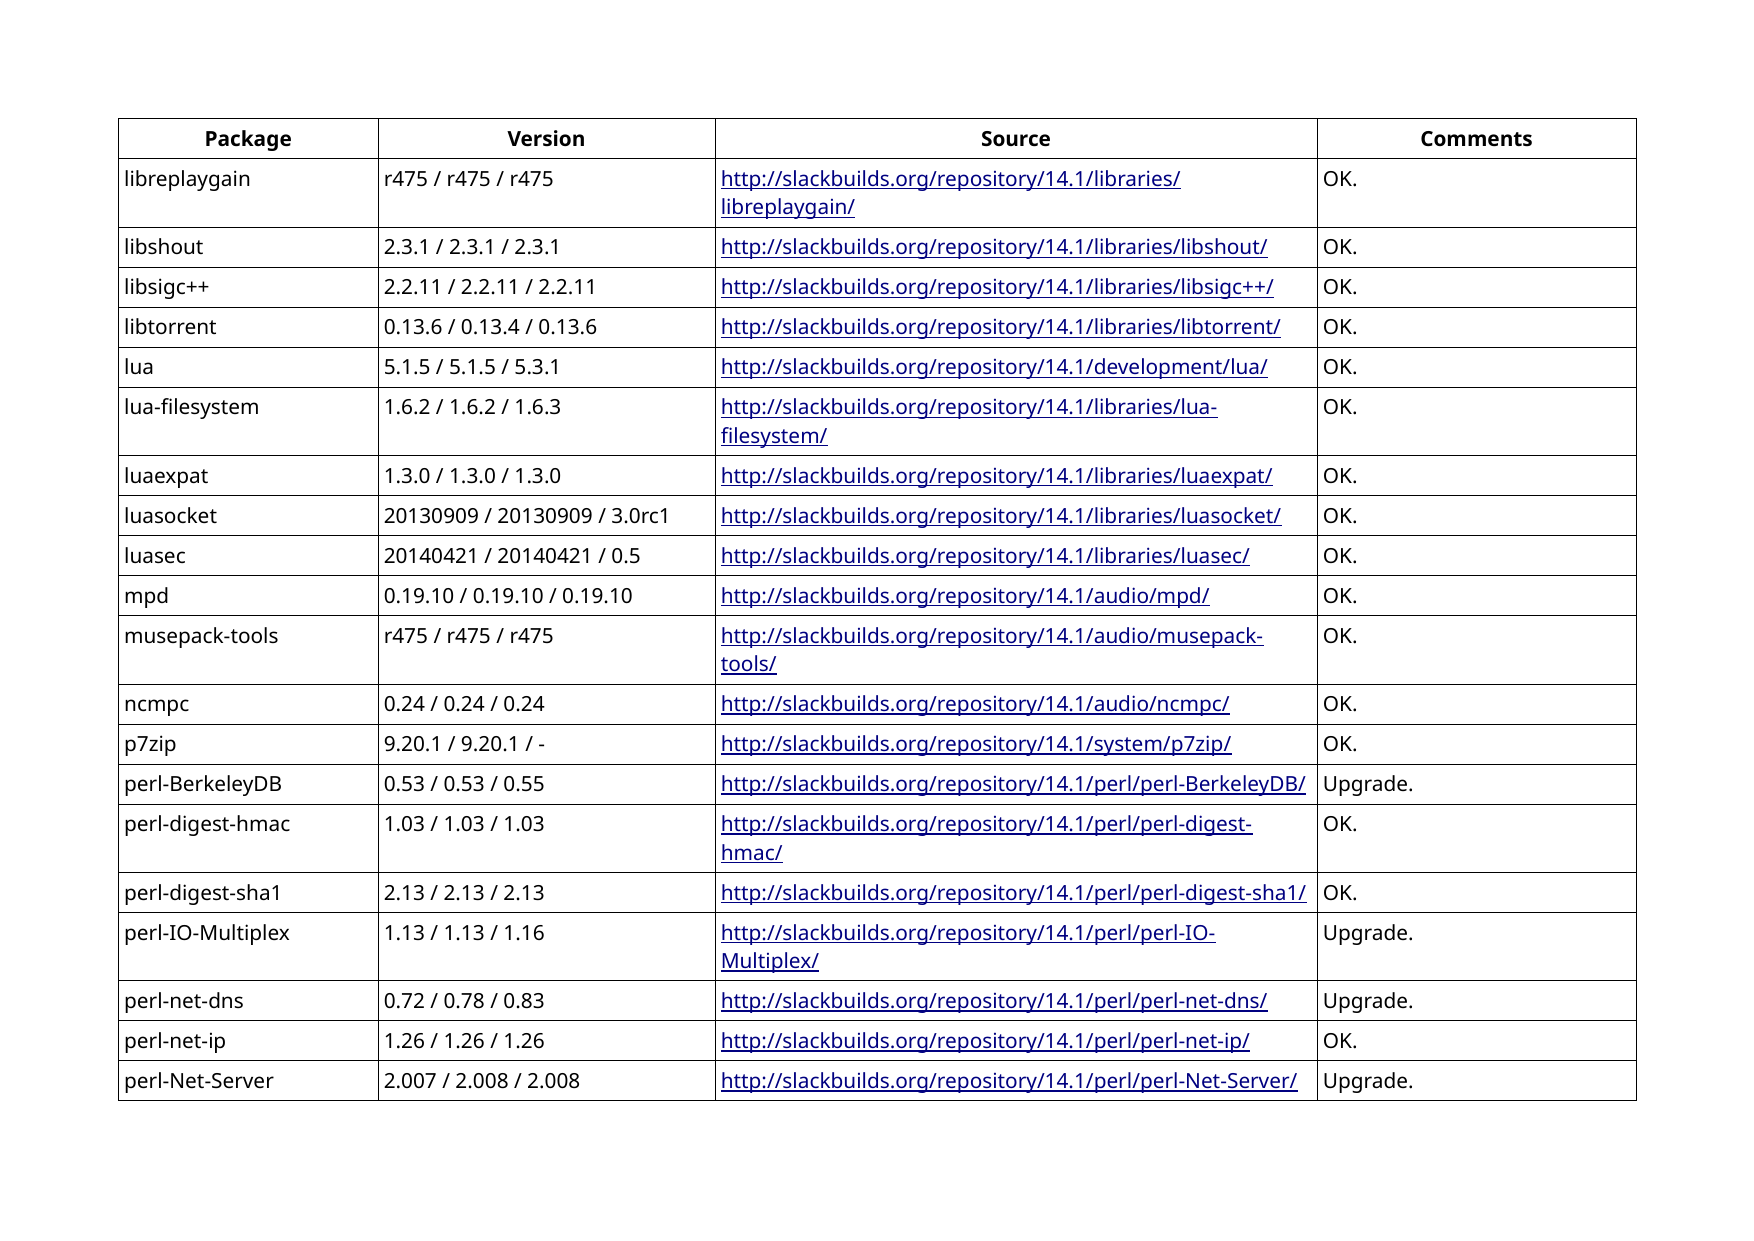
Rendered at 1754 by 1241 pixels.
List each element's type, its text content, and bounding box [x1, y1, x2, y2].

table_cell r475 / r475 / r475 [379, 159, 715, 227]
table_cell lua-filesystem [119, 388, 378, 455]
table_cell http://slackbuilds.org/repository/14.1/libraries/libsigc++/ [716, 268, 1317, 307]
table_cell OK. [1318, 616, 1636, 683]
table_cell http://slackbuilds.org/repository/14.1/libraries/luasec/ [716, 536, 1317, 575]
table_cell http://slackbuilds.org/repository/14.1/perl/perl-BerkeleyDB/ [716, 765, 1317, 803]
table_cell http://slackbuilds.org/repository/14.1/system/p7zip/ [716, 725, 1317, 763]
table_cell lua [119, 348, 378, 387]
table_cell 1.03 / 1.03 / 1.03 [379, 805, 715, 872]
table_cell http://slackbuilds.org/repository/14.1/libraries/libtorrent/ [716, 308, 1317, 347]
table_cell http://slackbuilds.org/repository/14.1/development/lua/ [716, 348, 1317, 387]
table_cell OK. [1318, 159, 1636, 227]
table_cell perl-BerkeleyDB [119, 765, 378, 803]
table_cell OK. [1318, 873, 1636, 912]
table_header Source [716, 119, 1317, 158]
table_cell http://slackbuilds.org/repository/14.1/perl/perl-net-ip/ [716, 1021, 1317, 1060]
table_cell OK. [1318, 228, 1636, 267]
table_cell OK. [1318, 308, 1636, 347]
table_cell http://slackbuilds.org/repository/14.1/audio/musepack-tools/ [716, 616, 1317, 683]
table_cell perl-Net-Server [119, 1061, 378, 1100]
table_cell ncmpc [119, 685, 378, 723]
table_cell http://slackbuilds.org/repository/14.1/libraries/luaexpat/ [716, 456, 1317, 495]
table_cell 0.53 / 0.53 / 0.55 [379, 765, 715, 803]
table_cell 2.3.1 / 2.3.1 / 2.3.1 [379, 228, 715, 267]
table_cell OK. [1318, 536, 1636, 575]
table_cell Upgrade. [1318, 1061, 1636, 1100]
table_cell 1.6.2 / 1.6.2 / 1.6.3 [379, 388, 715, 455]
table_cell OK. [1318, 388, 1636, 455]
table_cell 2.13 / 2.13 / 2.13 [379, 873, 715, 912]
table_header Version [379, 119, 715, 158]
table_cell OK. [1318, 1021, 1636, 1060]
table_cell 0.72 / 0.78 / 0.83 [379, 981, 715, 1020]
table_cell http://slackbuilds.org/repository/14.1/audio/ncmpc/ [716, 685, 1317, 723]
table_cell http://slackbuilds.org/repository/14.1/libraries/libshout/ [716, 228, 1317, 267]
table_cell 1.3.0 / 1.3.0 / 1.3.0 [379, 456, 715, 495]
table_header Comments [1318, 119, 1636, 158]
table_cell OK. [1318, 685, 1636, 723]
table_cell mpd [119, 576, 378, 615]
table_cell OK. [1318, 348, 1636, 387]
table_cell 5.1.5 / 5.1.5 / 5.3.1 [379, 348, 715, 387]
table_cell perl-digest-sha1 [119, 873, 378, 912]
table_cell http://slackbuilds.org/repository/14.1/perl/perl-Net-Server/ [716, 1061, 1317, 1100]
table_cell 20130909 / 20130909 / 3.0rc1 [379, 496, 715, 535]
table_cell r475 / r475 / r475 [379, 616, 715, 683]
table_header Package [119, 119, 378, 158]
table_cell 1.13 / 1.13 / 1.16 [379, 913, 715, 980]
table_cell OK. [1318, 725, 1636, 763]
table_cell OK. [1318, 576, 1636, 615]
table_cell musepack-tools [119, 616, 378, 683]
table_cell Upgrade. [1318, 913, 1636, 980]
table_cell perl-net-dns [119, 981, 378, 1020]
table_cell 2.2.11 / 2.2.11 / 2.2.11 [379, 268, 715, 307]
table_cell luasec [119, 536, 378, 575]
table_cell http://slackbuilds.org/repository/14.1/audio/mpd/ [716, 576, 1317, 615]
table_cell luaexpat [119, 456, 378, 495]
table_cell p7zip [119, 725, 378, 763]
table_cell perl-net-ip [119, 1021, 378, 1060]
table_cell http://slackbuilds.org/repository/14.1/perl/perl-digest-sha1/ [716, 873, 1317, 912]
table_cell OK. [1318, 268, 1636, 307]
table_cell Upgrade. [1318, 765, 1636, 803]
table_cell 2.007 / 2.008 / 2.008 [379, 1061, 715, 1100]
table_cell perl-IO-Multiplex [119, 913, 378, 980]
table_cell luasocket [119, 496, 378, 535]
table_cell http://slackbuilds.org/repository/14.1/perl/perl-net-dns/ [716, 981, 1317, 1020]
table_cell 9.20.1 / 9.20.1 / - [379, 725, 715, 763]
table_cell 20140421 / 20140421 / 0.5 [379, 536, 715, 575]
table_cell OK. [1318, 456, 1636, 495]
table_cell 1.26 / 1.26 / 1.26 [379, 1021, 715, 1060]
table_cell Upgrade. [1318, 981, 1636, 1020]
table_cell http://slackbuilds.org/repository/14.1/perl/perl-IO-Multiplex/ [716, 913, 1317, 980]
table_cell http://slackbuilds.org/repository/14.1/perl/perl-digest-hmac/ [716, 805, 1317, 872]
table_cell http://slackbuilds.org/repository/14.1/libraries/lua-filesystem/ [716, 388, 1317, 455]
table_cell http://slackbuilds.org/repository/14.1/libraries/libreplaygain/ [716, 159, 1317, 227]
table_cell libtorrent [119, 308, 378, 347]
table_cell OK. [1318, 496, 1636, 535]
table_cell 0.13.6 / 0.13.4 / 0.13.6 [379, 308, 715, 347]
table_cell libshout [119, 228, 378, 267]
table_cell libreplaygain [119, 159, 378, 227]
table_cell http://slackbuilds.org/repository/14.1/libraries/luasocket/ [716, 496, 1317, 535]
table_cell 0.24 / 0.24 / 0.24 [379, 685, 715, 723]
table_cell libsigc++ [119, 268, 378, 307]
table_cell perl-digest-hmac [119, 805, 378, 872]
table_cell OK. [1318, 805, 1636, 872]
table_cell 0.19.10 / 0.19.10 / 0.19.10 [379, 576, 715, 615]
